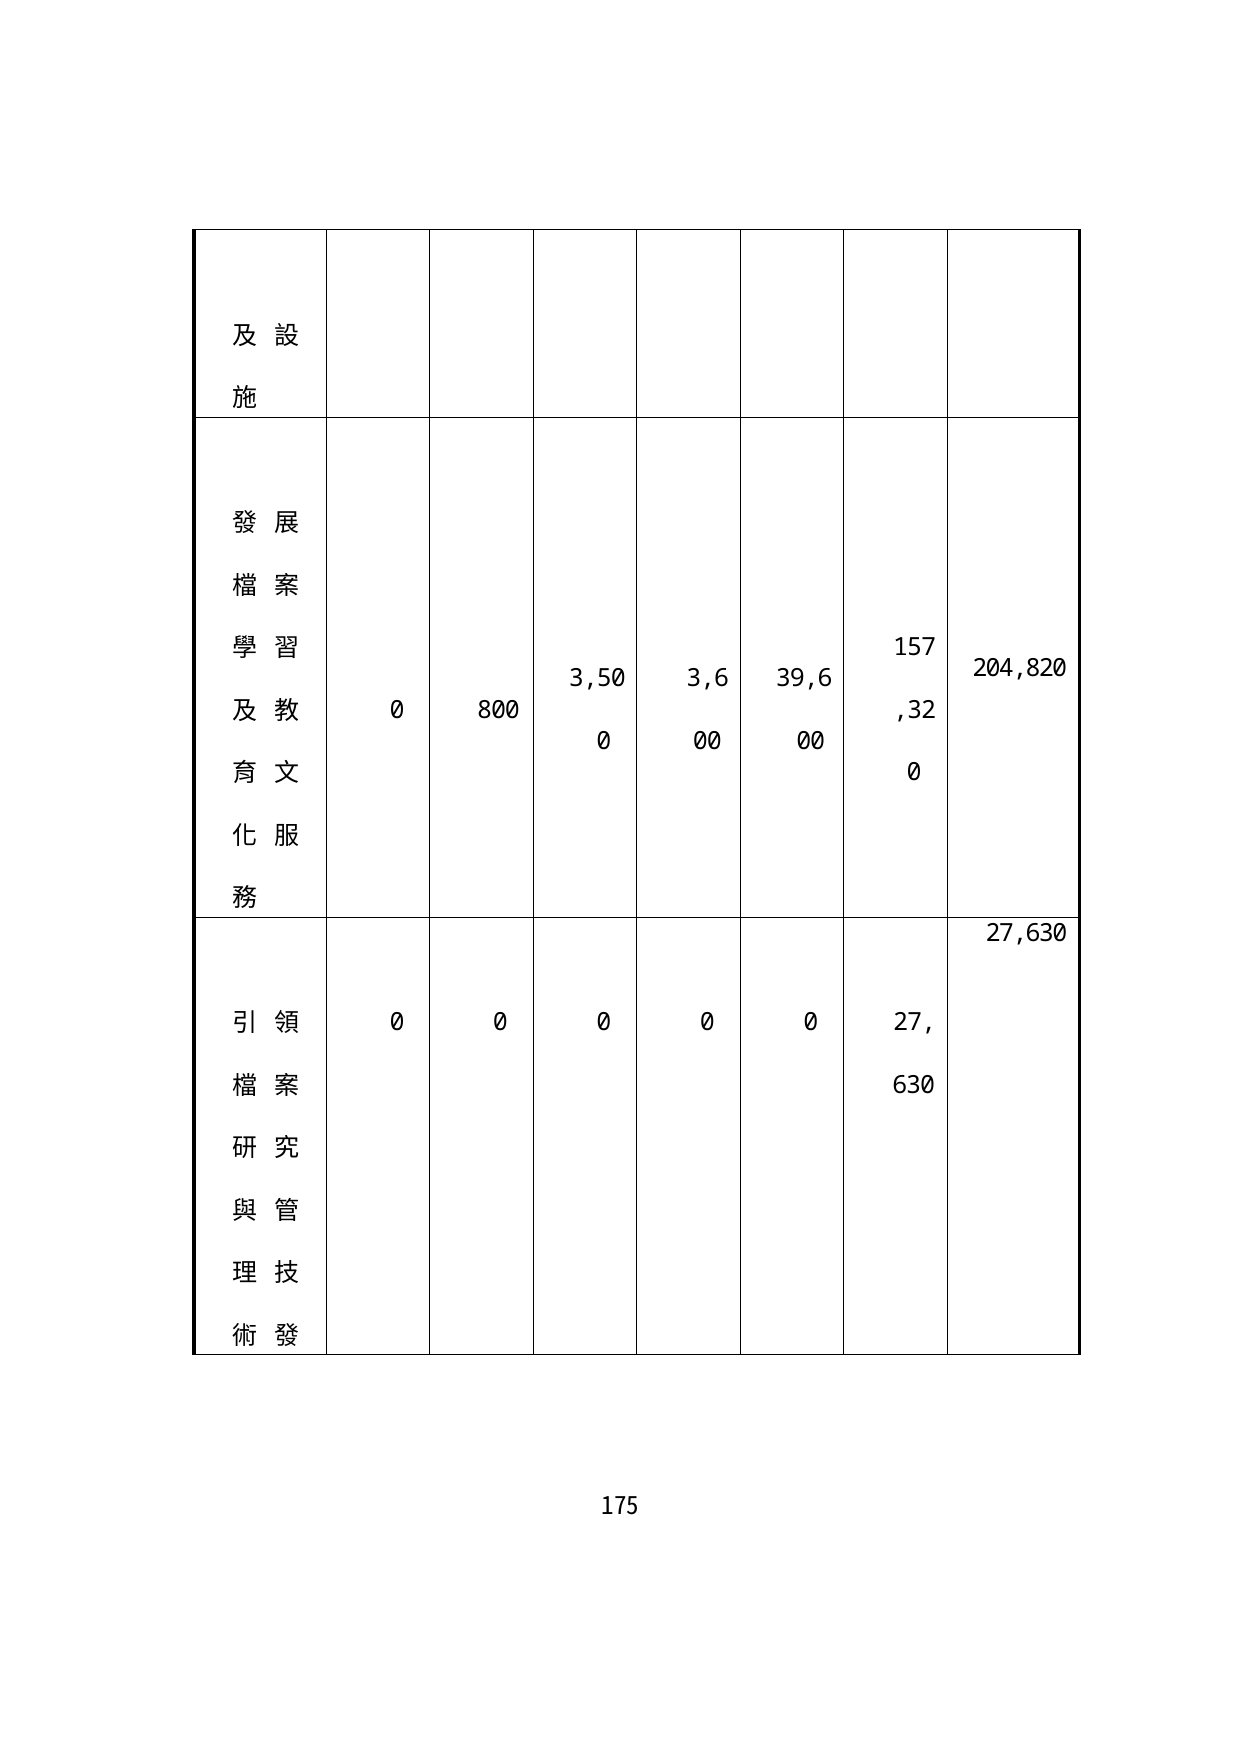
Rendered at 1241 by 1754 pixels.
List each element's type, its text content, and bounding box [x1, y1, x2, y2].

table_cell [327, 230, 429, 417]
table_cell [637, 230, 740, 417]
table_cell 3,600 [637, 418, 740, 917]
table_cell 發展檔案學習及教育文化服務 [196, 418, 326, 917]
table_cell [844, 230, 947, 417]
table_cell [741, 230, 843, 417]
table_cell 0 [637, 918, 740, 1354]
table_cell [534, 230, 636, 417]
table_cell [430, 230, 533, 417]
table_cell 800 [430, 418, 533, 917]
table_cell 27,630 [948, 918, 1078, 1354]
table_cell 0 [534, 918, 636, 1354]
table_cell 0 [327, 418, 429, 917]
table_cell 及設施 [196, 230, 326, 417]
table_cell 27,630 [844, 918, 947, 1354]
table_cell 204,820 [948, 418, 1078, 917]
table_cell 引領檔案研究與管理技術發 [196, 918, 326, 1354]
table_cell 3,500 [534, 418, 636, 917]
table_cell [948, 230, 1078, 417]
table_cell 0 [327, 918, 429, 1354]
table_cell 157,320 [844, 418, 947, 917]
table_cell 39,600 [741, 418, 843, 917]
table_cell 0 [430, 918, 533, 1354]
table_cell 0 [741, 918, 843, 1354]
